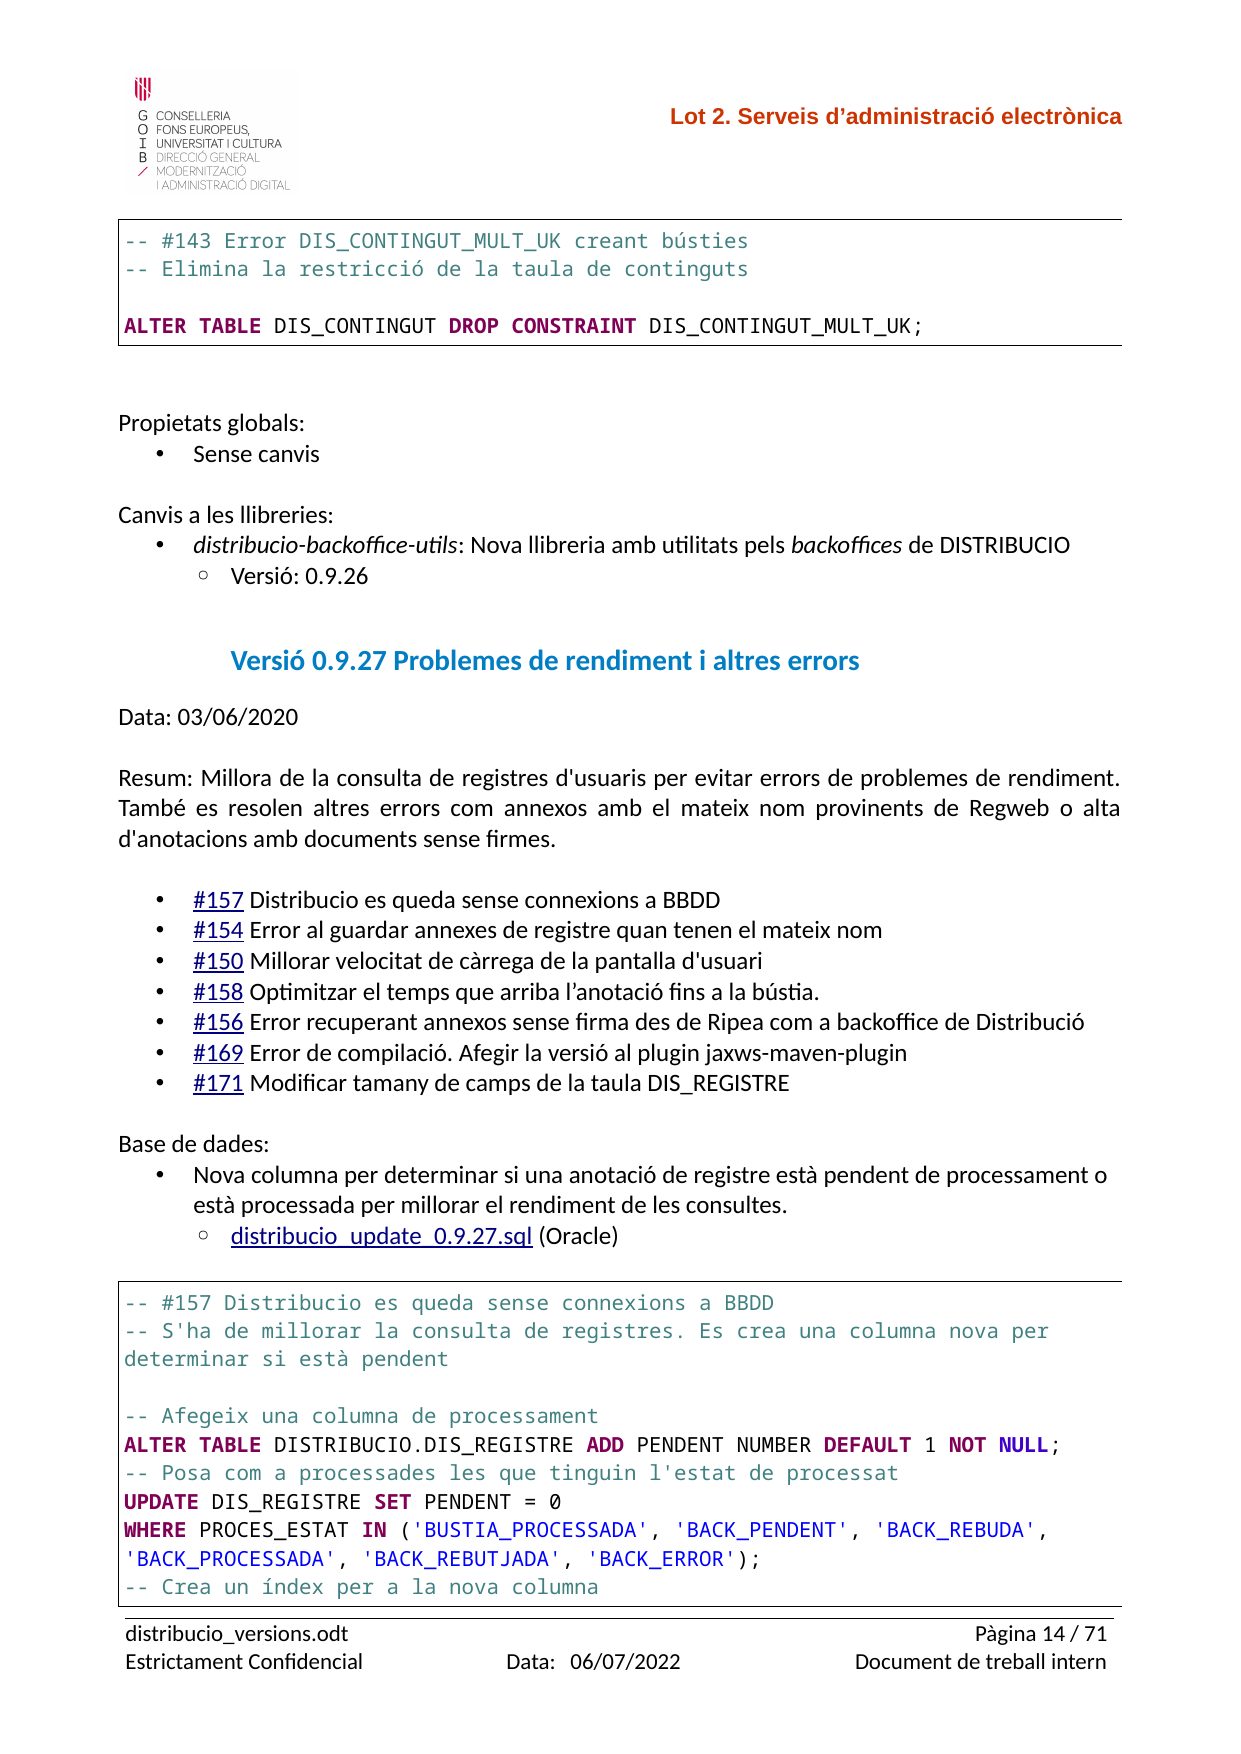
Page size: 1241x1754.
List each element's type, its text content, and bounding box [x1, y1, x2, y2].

text Data: 03/06/2020 [118, 701, 1122, 732]
text Resum: Millora de la consulta de registres d'usuaris per evitar errors de problemes de rendiment. També es resolen altres errors com annexos amb el mateix nom provinents de Regweb o alta d'anotacions amb documents sense firmes. [118, 762, 1122, 854]
table_header -- #157 Distribucio es queda sense connexions a BBDD -- S'ha de millorar la consulta de registres. Es crea una columna nova per determinar si està pendent -- Afegeix una columna de processament ALTER TABLE DISTRIBUCIO.DIS_REGISTRE ADD PENDENT NUMBER DEFAULT 1 NOT NULL; -- Posa com a processades les que tinguin l'estat de processat UPDATE DIS_REGISTRE SET PENDENT = 0 WHERE PROCES_ESTAT IN ('BUSTIA_PROCESSADA', 'BACK_PENDENT', 'BACK_REBUDA', 'BACK_PROCESSADA', 'BACK_REBUTJADA', 'BACK_ERROR'); -- Crea un índex per a la nova columna [119, 1282, 1122, 1606]
list distribucio-backoffice-utils: Nova llibreria amb utilitats pels backoffices de DISTRIBUCIO [156, 529, 1122, 560]
list Sense canvis [156, 438, 1122, 468]
list distribucio_update_0.9.27.sql (Oracle) [193, 1220, 1122, 1250]
list #150 Millorar velocitat de càrrega de la pantalla d'usuari [156, 945, 1122, 976]
list #157 Distribucio es queda sense connexions a BBDD [156, 884, 1122, 915]
list Nova columna per determinar si una anotació de registre està pendent de processament o està processada per millorar el rendiment de les consultes. [156, 1159, 1122, 1220]
picture [126, 70, 299, 197]
list #158 Optimitzar el temps que arriba l’anotació fins a la bústia. [156, 976, 1122, 1006]
text Base de dades: [118, 1128, 1122, 1159]
table_header -- #143 Error DIS_CONTINGUT_MULT_UK creant bústies -- Elimina la restricció de la taula de continguts ALTER TABLE DIS_CONTINGUT DROP CONSTRAINT DIS_CONTINGUT_MULT_UK; [119, 220, 1122, 345]
text Canvis a les llibreries: [118, 499, 1122, 529]
text Propietats globals: [118, 407, 1122, 438]
list #171 Modificar tamany de camps de la taula DIS_REGISTRE [156, 1067, 1122, 1098]
list #169 Error de compilació. Afegir la versió al plugin jaxws-maven-plugin [156, 1037, 1122, 1067]
list #154 Error al guardar annexes de registre quan tenen el mateix nom [156, 915, 1122, 945]
subtitle Versió 0.9.27 Problemes de rendiment i altres errors [153, 642, 1122, 677]
list #156 Error recuperant annexos sense firma des de Ripea com a backoffice de Distribució [156, 1006, 1122, 1037]
list Versió: 0.9.26 [193, 560, 1122, 591]
